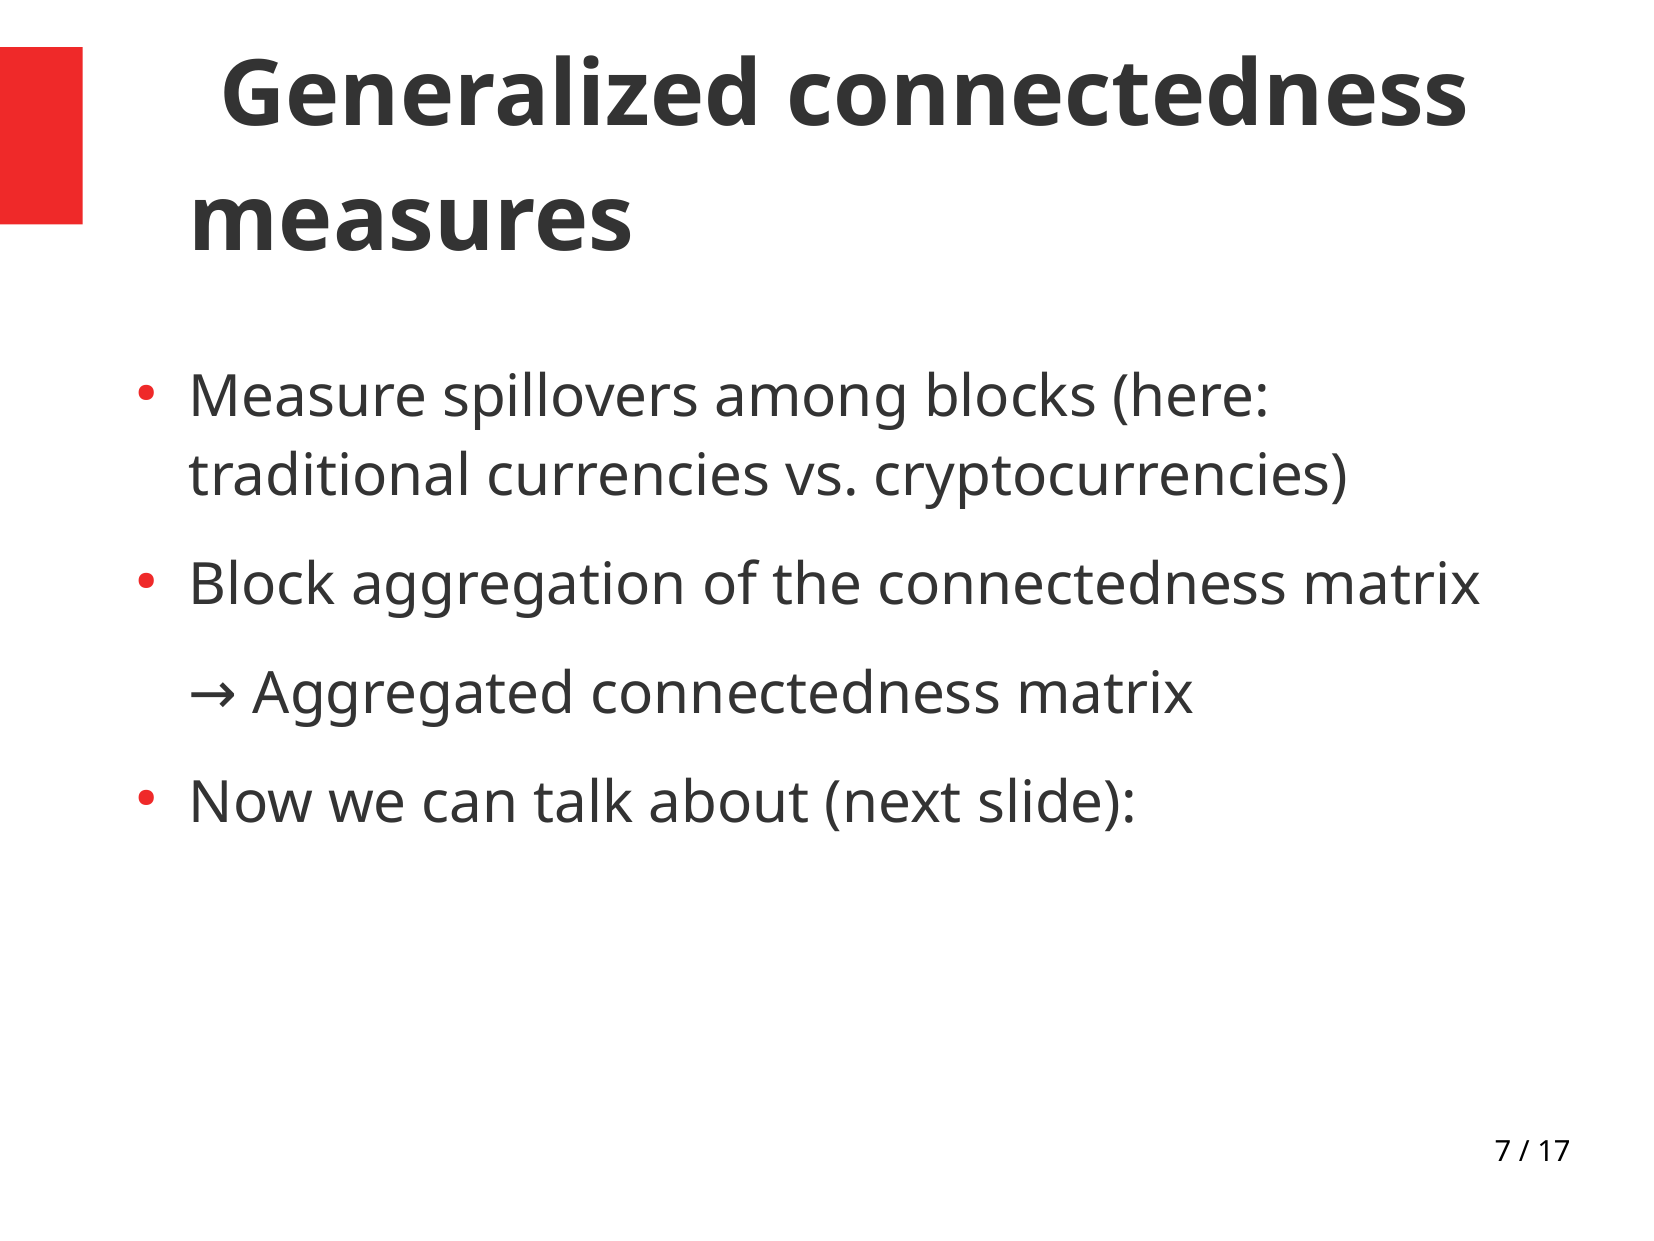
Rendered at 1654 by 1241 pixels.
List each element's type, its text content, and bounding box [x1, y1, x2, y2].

list Measure spillovers among blocks (here: traditional currencies vs. cryptocurrencies) Block aggregation of the connectedness matrix → Aggregated connectedness matrix Now we can talk about (next slide): [118, 354, 1536, 1074]
title Generalized connectedness measures [118, 27, 1571, 278]
